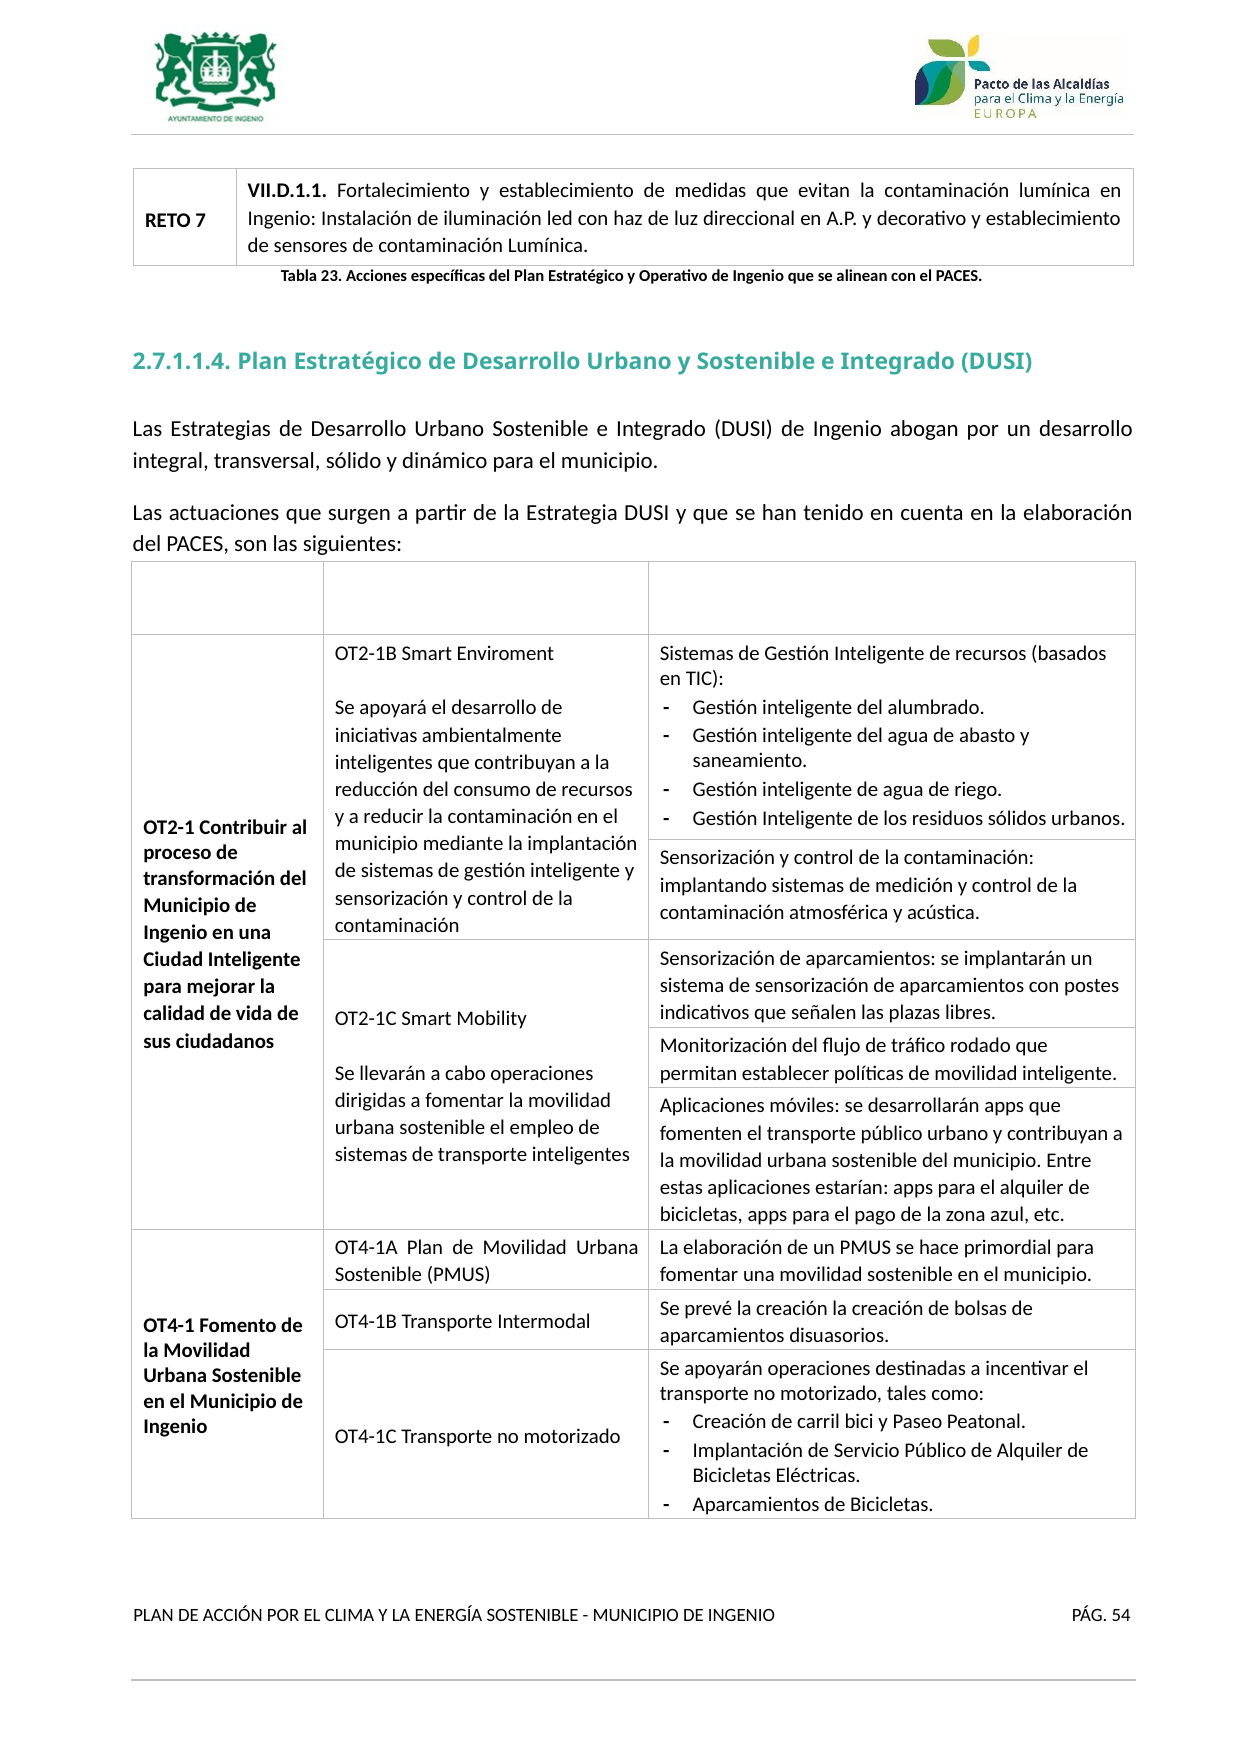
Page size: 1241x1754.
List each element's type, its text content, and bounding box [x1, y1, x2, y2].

table_cell Aplicaciones móviles: se desarrollarán apps que fomenten el transporte público urbano y contribuyan a la movilidad urbana sostenible del municipio. Entre estas aplicaciones estarían: apps para el alquiler de bicicletas, apps para el pago de la zona azul, etc. [649, 1088, 1135, 1229]
table_cell OT4-1C Transporte no motorizado [324, 1350, 648, 1518]
table_cell RETO 7 [134, 169, 236, 264]
table_cell OT4-1B Transporte Intermodal [324, 1290, 648, 1349]
text Las Estrategias de Desarrollo Urbano Sostenible e Integrado (DUSI) de Ingenio abogan por un desarrollo integral, transversal, sólido y dinámico para el municipio. [132, 414, 1135, 474]
table_cell OT2-1B Smart Enviroment Se apoyará el desarrollo de iniciativas ambientalmente inteligentes que contribuyan a la reducción del consumo de recursos y a reducir la contaminación en el municipio mediante la implantación de sistemas de gestión inteligente y sensorización y control de la contaminación [324, 635, 648, 939]
subtitle Tabla 23. Acciones específicas del Plan Estratégico y Operativo de Ingenio que se alinean con el PACES. [185, 266, 1083, 286]
table_cell OT2-1 Contribuir al proceso de transformación del Municipio de Ingenio en una Ciudad Inteligente para mejorar la calidad de vida de sus ciudadanos [132, 635, 323, 1229]
table_cell Sensorización y control de la contaminación: implantando sistemas de medición y control de la contaminación atmosférica y acústica. [649, 840, 1135, 939]
table_cell Sensorización de aparcamientos: se implantarán un sistema de sensorización de aparcamientos con postes indicativos que señalen las plazas libres. [649, 940, 1135, 1027]
table_cell La elaboración de un PMUS se hace primordial para fomentar una movilidad sostenible en el municipio. [649, 1230, 1135, 1289]
table_cell OT2-1C Smart Mobility Se llevarán a cabo operaciones dirigidas a fomentar la movilidad urbana sostenible el empleo de sistemas de transporte inteligentes [324, 940, 648, 1229]
table_cell Se apoyarán operaciones destinadas a incentivar el transporte no motorizado, tales como: Creación de carril bici y Paseo Peatonal. Implantación de Servicio Público de Alquiler de Bicicletas Eléctricas. Aparcamientos de Bicicletas. [649, 1350, 1135, 1518]
table_header Línea de actuación [132, 562, 323, 634]
table_header Descripción de Operaciones [324, 562, 648, 634]
table_cell OT4-1A Plan de Movilidad Urbana Sostenible (PMUS) [324, 1230, 648, 1289]
text 2.7.1.1.4. Plan Estratégico de Desarrollo Urbano y Sostenible e Integrado (DUSI) [132, 345, 1135, 376]
table_cell Se prevé la creación la creación de bolsas de aparcamientos disuasorios. [649, 1290, 1135, 1349]
table_cell VII.D.1.1. Fortalecimiento y establecimiento de medidas que evitan la contaminación lumínica en Ingenio: Instalación de iluminación led con haz de luz direccional en A.P. y decorativo y establecimiento de sensores de contaminación Lumínica. [237, 169, 1133, 264]
table_cell Sistemas de Gestión Inteligente de recursos (basados en TIC): Gestión inteligente del alumbrado. Gestión inteligente del agua de abasto y saneamiento. Gestión inteligente de agua de riego. Gestión Inteligente de los residuos sólidos urbanos. [649, 635, 1135, 839]
table_cell Monitorización del flujo de tráfico rodado que permitan establecer políticas de movilidad inteligente. [649, 1028, 1135, 1087]
table_cell OT4-1 Fomento de la Movilidad Urbana Sostenible en el Municipio de Ingenio [132, 1230, 323, 1518]
table_header Operaciones específicas [649, 562, 1135, 634]
text Las actuaciones que surgen a partir de la Estrategia DUSI y que se han tenido en cuenta en la elaboración del PACES, son las siguientes: [132, 498, 1135, 557]
